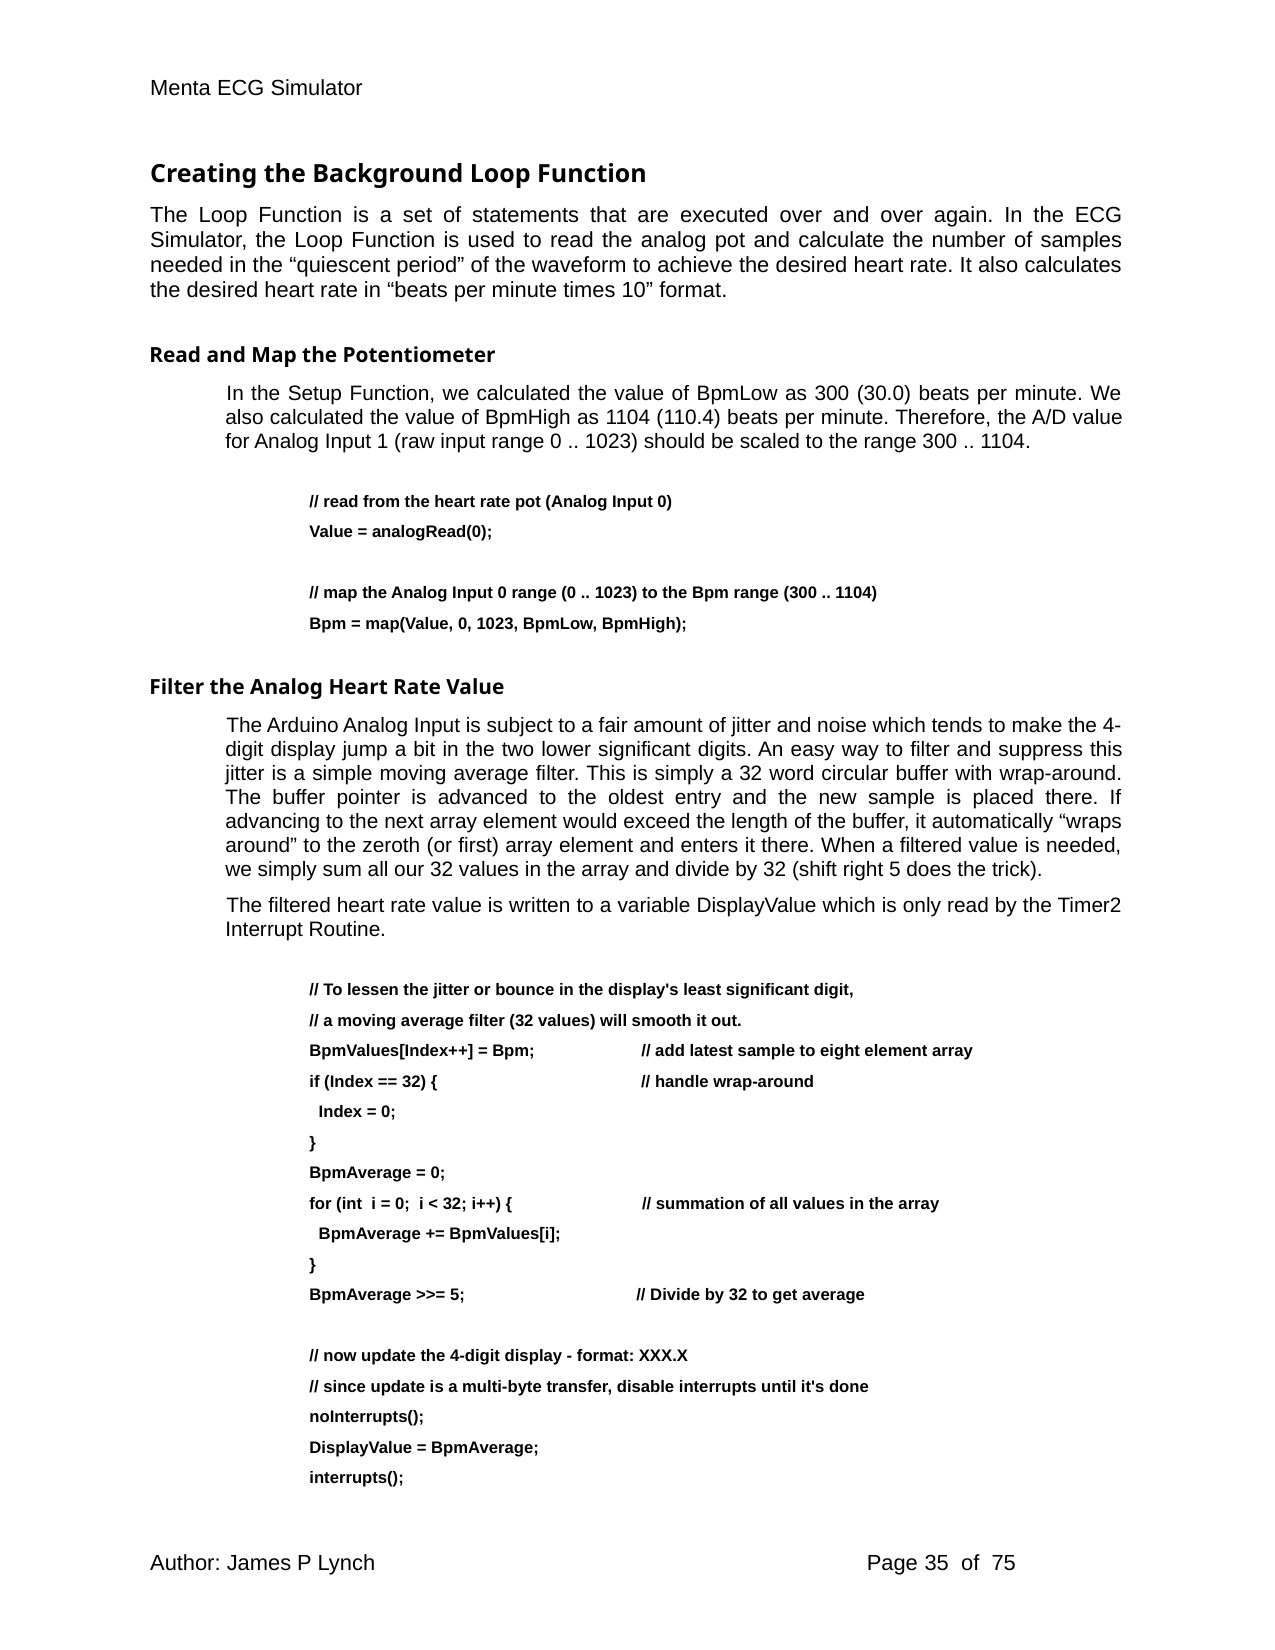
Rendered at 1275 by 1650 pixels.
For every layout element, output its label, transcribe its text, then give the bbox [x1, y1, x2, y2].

text BpmAverage >>= 5; // Divide by 32 to get average [300, 1286, 1124, 1304]
text // a moving average filter (32 values) will smooth it out. [300, 1012, 1124, 1030]
text In the Setup Function, we calculated the value of BpmLow as 300 (30.0) beats per minute. We also calculated the value of BpmHigh as 1104 (110.4) beats per minute. Therefore, the A/D value for Analog Input 1 (raw input range 0 .. 1023) should be scaled to the range 300 .. 1104. [225, 381, 1124, 453]
text Index = 0; [300, 1103, 1124, 1121]
text } [300, 1256, 1124, 1274]
text // read from the heart rate pot (Analog Input 0) [300, 493, 1124, 511]
text Bpm = map(Value, 0, 1023, BpmLow, BpmHigh); [300, 615, 1124, 633]
text The Loop Function is a set of statements that are executed over and over again. In the ECG Simulator, the Loop Function is used to read the analog pot and calculate the number of samples needed in the “quiescent period” of the waveform to achieve the desired heart rate. It also calculates the desired heart rate in “beats per minute times 10” format. [150, 202, 1124, 303]
text interrupts(); [300, 1469, 1124, 1487]
text The Arduino Analog Input is subject to a fair amount of jitter and noise which tends to make the 4-digit display jump a bit in the two lower significant digits. An easy way to filter and suppress this jitter is a simple moving average filter. This is simply a 32 word circular buffer with wrap-around. The buffer pointer is advanced to the oldest entry and the new sample is placed there. If advancing to the next array element would exceed the length of the buffer, it automatically “wraps around” to the zeroth (or first) array element and enters it there. When a filtered value is needed, we simply sum all our 32 values in the array and divide by 32 (shift right 5 does the trick). [225, 713, 1124, 881]
text // since update is a multi-byte transfer, disable interrupts until it's done [300, 1378, 1124, 1396]
text The filtered heart rate value is written to a variable DisplayValue which is only read by the Timer2 Interrupt Routine. [225, 893, 1124, 941]
text // To lessen the jitter or bounce in the display's least significant digit, [300, 981, 1124, 999]
text for (int i = 0; i < 32; i++) { // summation of all values in the array [300, 1195, 1124, 1213]
subtitle Filter the Analog Heart Rate Value [149, 671, 1124, 701]
text if (Index == 32) { // handle wrap-around [300, 1073, 1124, 1091]
text Value = analogRead(0); [300, 523, 1124, 541]
text // map the Analog Input 0 range (0 .. 1023) to the Bpm range (300 .. 1104) [300, 584, 1124, 602]
text BpmValues[Index++] = Bpm; // add latest sample to eight element array [300, 1042, 1124, 1060]
text } [300, 1134, 1124, 1152]
subtitle Creating the Background Loop Function [150, 155, 1124, 189]
text DisplayValue = BpmAverage; [300, 1439, 1124, 1457]
subtitle Read and Map the Potentiometer [149, 340, 1124, 368]
text BpmAverage = 0; [300, 1164, 1124, 1182]
text noInterrupts(); [300, 1408, 1124, 1426]
text BpmAverage += BpmValues[i]; [300, 1225, 1124, 1243]
text // now update the 4-digit display - format: XXX.X [300, 1347, 1124, 1365]
